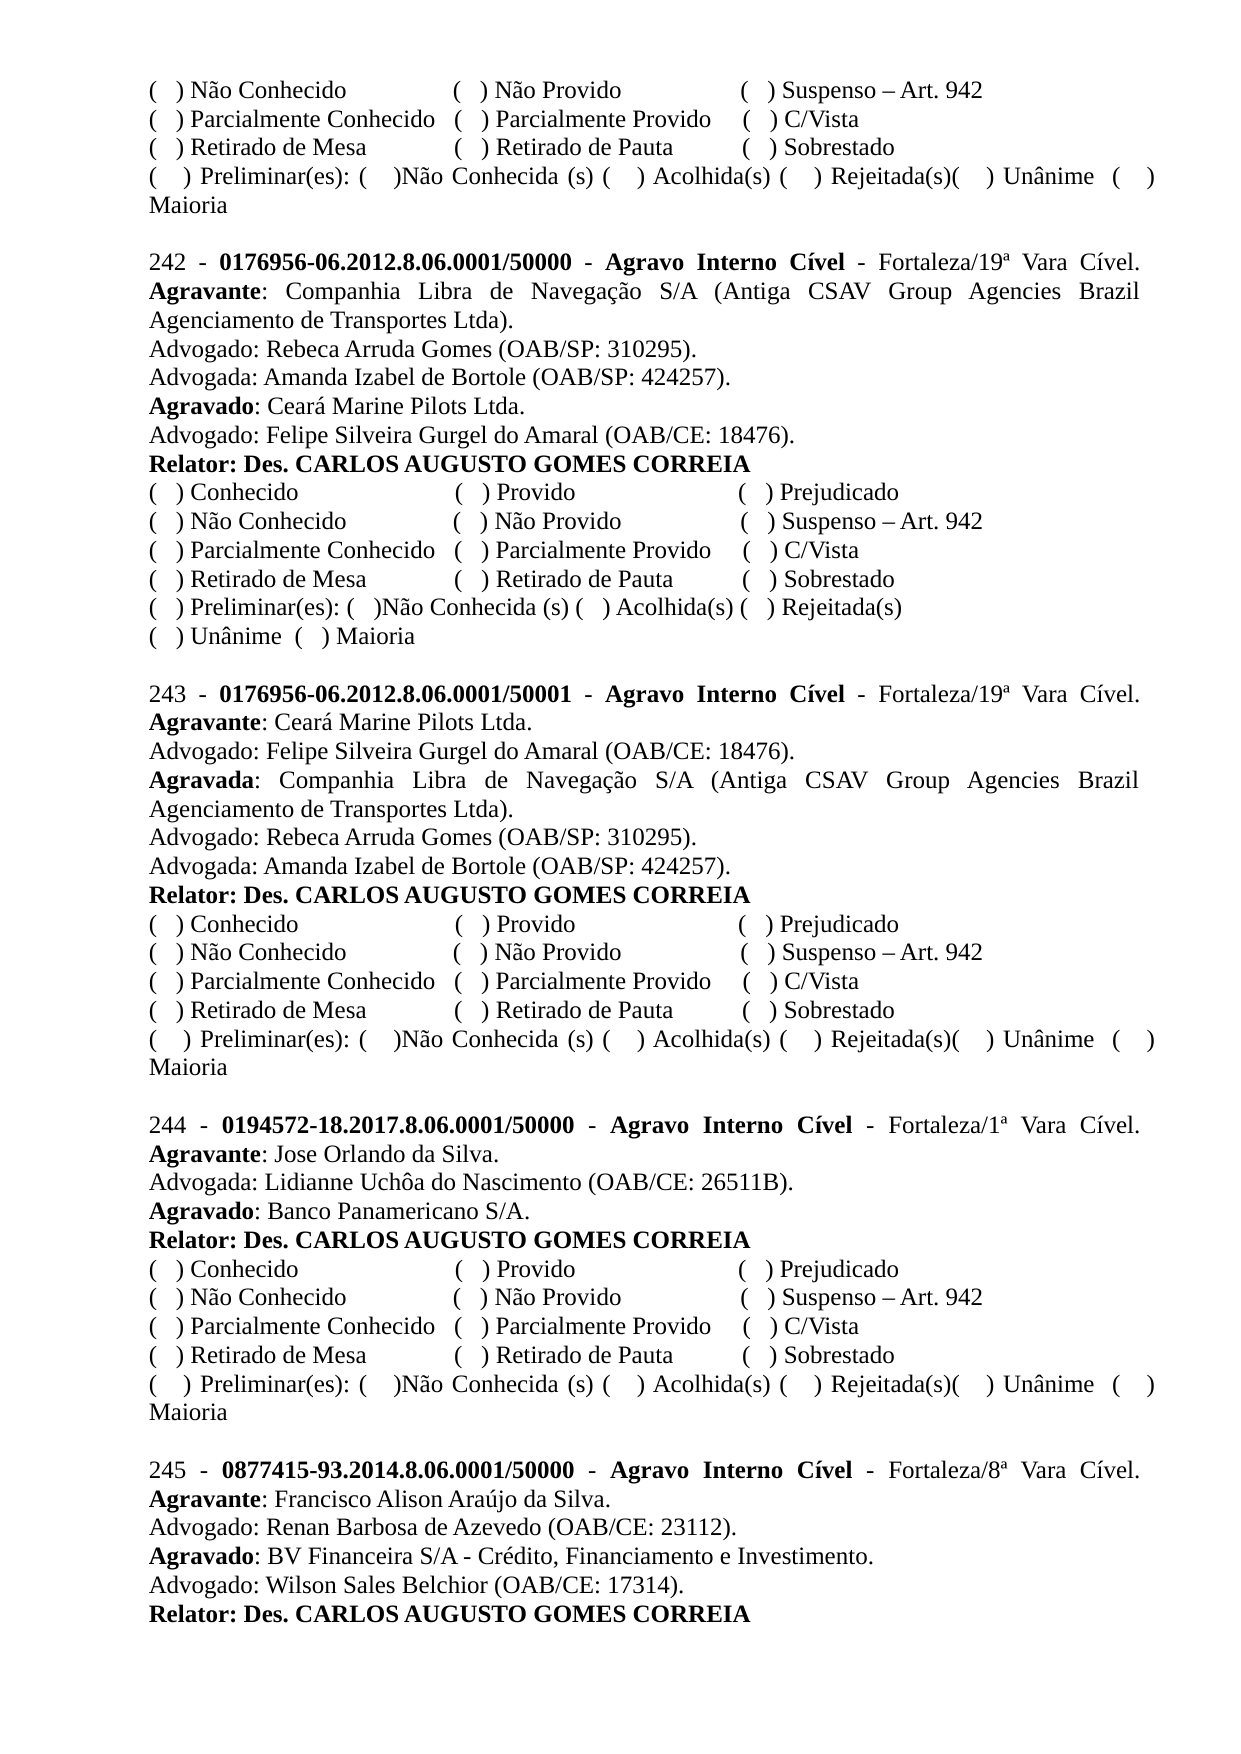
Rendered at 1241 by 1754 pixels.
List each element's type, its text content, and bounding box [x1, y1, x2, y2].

text Agravado: BV Financeira S/A - Crédito, Financiamento e Investimento. [148, 1541, 1141, 1570]
text Agravado: Ceará Marine Pilots Ltda. [148, 391, 1141, 420]
text ( ) Preliminar(es): ( )Não Conhecida (s) ( ) Acolhida(s) ( ) Rejeitada(s) [148, 592, 1158, 621]
text 243 - 0176956-06.2012.8.06.0001/50001 - Agravo Interno Cível - Fortaleza/19ª Vara Cível. Agravante: Ceará Marine Pilots Ltda. [148, 679, 1141, 736]
text Agravado: Banco Panamericano S/A. [148, 1196, 1141, 1225]
text 242 - 0176956-06.2012.8.06.0001/50000 - Agravo Interno Cível - Fortaleza/19ª Vara Cível. Agravante: Companhia Libra de Navegação S/A (Antiga CSAV Group Agencies Brazil Agenciamento de Transportes Ltda). [148, 247, 1141, 334]
text ( ) Retirado de Mesa ( ) Retirado de Pauta ( ) Sobrestado [148, 564, 1158, 592]
text ( ) Não Conhecido ( ) Não Provido ( ) Suspenso – Art. 942 [148, 1282, 1158, 1311]
text Relator: Des. CARLOS AUGUSTO GOMES CORREIA [148, 1225, 1141, 1254]
text Advogada: Amanda Izabel de Bortole (OAB/SP: 424257). [148, 851, 1141, 880]
text ( ) Preliminar(es): ( )Não Conhecida (s) ( ) Acolhida(s) ( ) Rejeitada(s)( ) Unânime ( ) Maioria [148, 1024, 1158, 1081]
text ( ) Retirado de Mesa ( ) Retirado de Pauta ( ) Sobrestado [148, 1340, 1158, 1369]
text ( ) Parcialmente Conhecido ( ) Parcialmente Provido ( ) C/Vista [148, 535, 1158, 564]
text Advogada: Amanda Izabel de Bortole (OAB/SP: 424257). [148, 362, 1141, 391]
text Relator: Des. CARLOS AUGUSTO GOMES CORREIA [148, 449, 1141, 477]
text Advogado: Wilson Sales Belchior (OAB/CE: 17314). [148, 1570, 1141, 1599]
text ( ) Não Conhecido ( ) Não Provido ( ) Suspenso – Art. 942 [148, 937, 1158, 966]
text Agravada: Companhia Libra de Navegação S/A (Antiga CSAV Group Agencies Brazil Agenciamento de Transportes Ltda). [148, 765, 1141, 822]
text Advogado: Rebeca Arruda Gomes (OAB/SP: 310295). [148, 822, 1141, 851]
text Advogada: Lidianne Uchôa do Nascimento (OAB/CE: 26511B). [148, 1167, 1141, 1196]
text ( ) Parcialmente Conhecido ( ) Parcialmente Provido ( ) C/Vista [148, 104, 1158, 132]
text ( ) Não Conhecido ( ) Não Provido ( ) Suspenso – Art. 942 [148, 75, 1158, 104]
text ( ) Retirado de Mesa ( ) Retirado de Pauta ( ) Sobrestado [148, 132, 1158, 161]
text ( ) Parcialmente Conhecido ( ) Parcialmente Provido ( ) C/Vista [148, 966, 1158, 995]
text 244 - 0194572-18.2017.8.06.0001/50000 - Agravo Interno Cível - Fortaleza/1ª Vara Cível. Agravante: Jose Orlando da Silva. [148, 1110, 1141, 1167]
text Advogado: Renan Barbosa de Azevedo (OAB/CE: 23112). [148, 1512, 1141, 1541]
text Relator: Des. CARLOS AUGUSTO GOMES CORREIA [148, 1599, 1141, 1627]
text 245 - 0877415-93.2014.8.06.0001/50000 - Agravo Interno Cível - Fortaleza/8ª Vara Cível. Agravante: Francisco Alison Araújo da Silva. [148, 1455, 1141, 1512]
text Relator: Des. CARLOS AUGUSTO GOMES CORREIA [148, 880, 1141, 909]
text Advogado: Felipe Silveira Gurgel do Amaral (OAB/CE: 18476). [148, 420, 1141, 449]
text ( ) Conhecido ( ) Provido ( ) Prejudicado [148, 909, 1141, 937]
text ( ) Conhecido ( ) Provido ( ) Prejudicado [148, 1254, 1141, 1282]
text ( ) Retirado de Mesa ( ) Retirado de Pauta ( ) Sobrestado [148, 995, 1158, 1024]
text ( ) Parcialmente Conhecido ( ) Parcialmente Provido ( ) C/Vista [148, 1311, 1158, 1340]
text ( ) Preliminar(es): ( )Não Conhecida (s) ( ) Acolhida(s) ( ) Rejeitada(s)( ) Unânime ( ) Maioria [148, 161, 1158, 219]
text ( ) Unânime ( ) Maioria [148, 621, 1158, 650]
text ( ) Conhecido ( ) Provido ( ) Prejudicado [148, 477, 1141, 506]
text ( ) Não Conhecido ( ) Não Provido ( ) Suspenso – Art. 942 [148, 506, 1158, 535]
text Advogado: Felipe Silveira Gurgel do Amaral (OAB/CE: 18476). [148, 736, 1141, 765]
text ( ) Preliminar(es): ( )Não Conhecida (s) ( ) Acolhida(s) ( ) Rejeitada(s)( ) Unânime ( ) Maioria [148, 1369, 1158, 1426]
text Advogado: Rebeca Arruda Gomes (OAB/SP: 310295). [148, 334, 1141, 362]
